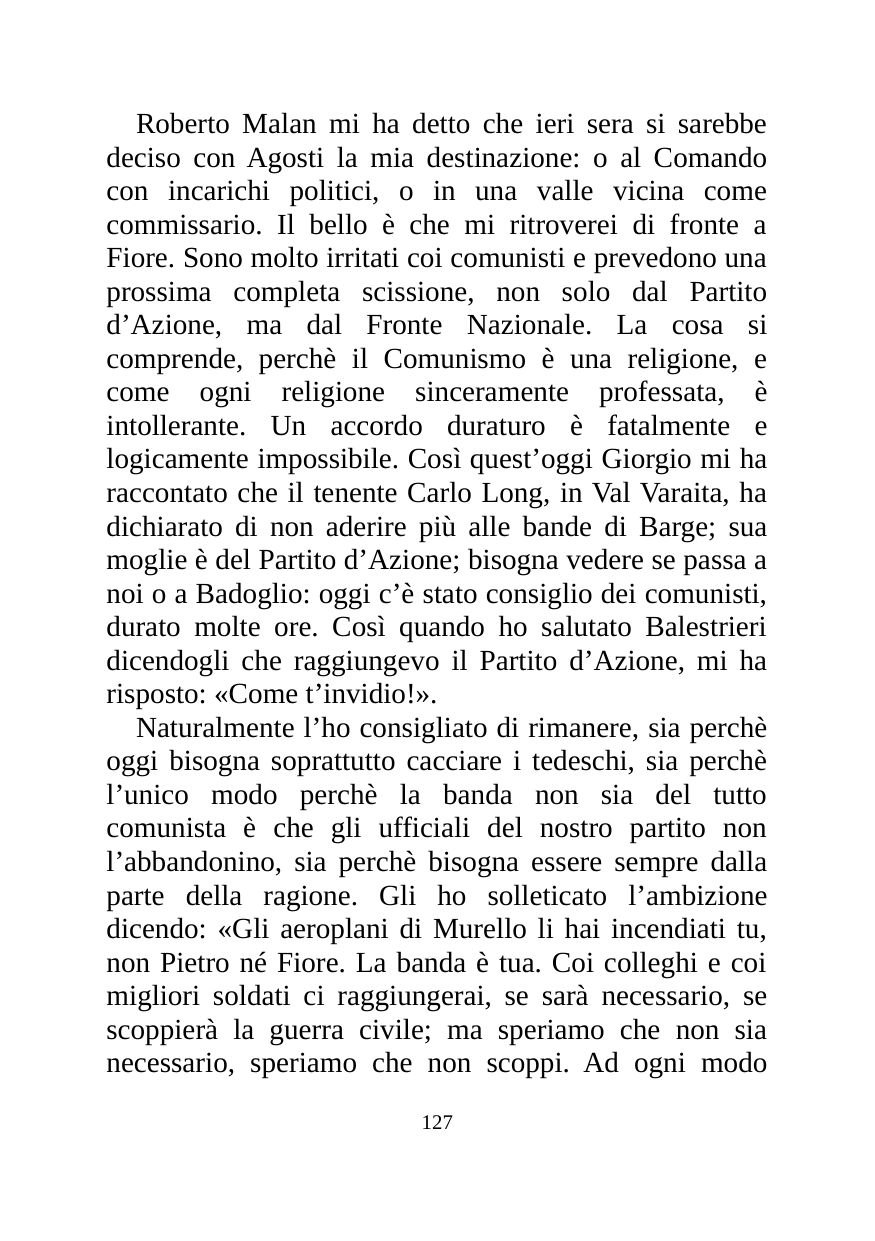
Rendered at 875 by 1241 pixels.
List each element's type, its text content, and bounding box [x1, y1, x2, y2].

text Roberto Malan mi ha detto che ieri sera si sarebbe deciso con Agosti la mia destinazione: o al Comando con incarichi politici, o in una valle vicina come commissario. Il bello è che mi ritroverei di fronte a Fiore. Sono molto irritati coi comunisti e prevedono una prossima completa scissione, non solo dal Partito d’Azione, ma dal Fronte Nazionale. La cosa si comprende, perchè il Comunismo è una religione, e come ogni religione sinceramente professata, è intollerante. Un accordo duraturo è fatalmente e logicamente impossibile. Così quest’oggi Giorgio mi ha raccontato che il tenente Carlo Long, in Val Varaita, ha dichiarato di non aderire più alle bande di Barge; sua moglie è del Partito d’Azione; bisogna vedere se passa a noi o a Badoglio: oggi c’è stato consiglio dei comunisti, durato molte ore. Così quando ho salutato Balestrieri dicendogli che raggiungevo il Partito d’Azione, mi ha risposto: «Come t’invidio!». [106, 106, 768, 710]
text Naturalmente l’ho consigliato di rimanere, sia perchè oggi bisogna soprattutto cacciare i tedeschi, sia perchè l’unico modo perchè la banda non sia del tutto comunista è che gli ufficiali del nostro partito non l’abbandonino, sia perchè bisogna essere sempre dalla parte della ragione. Gli ho solleticato l’ambizione dicendo: «Gli aeroplani di Murello li hai incendiati tu, non Pietro né Fiore. La banda è tua. Coi colleghi e coi migliori soldati ci raggiungerai, se sarà necessario, se scoppierà la guerra civile; ma speriamo che non sia necessario, speriamo che non scoppi. Ad ogni modo [106, 710, 768, 1079]
